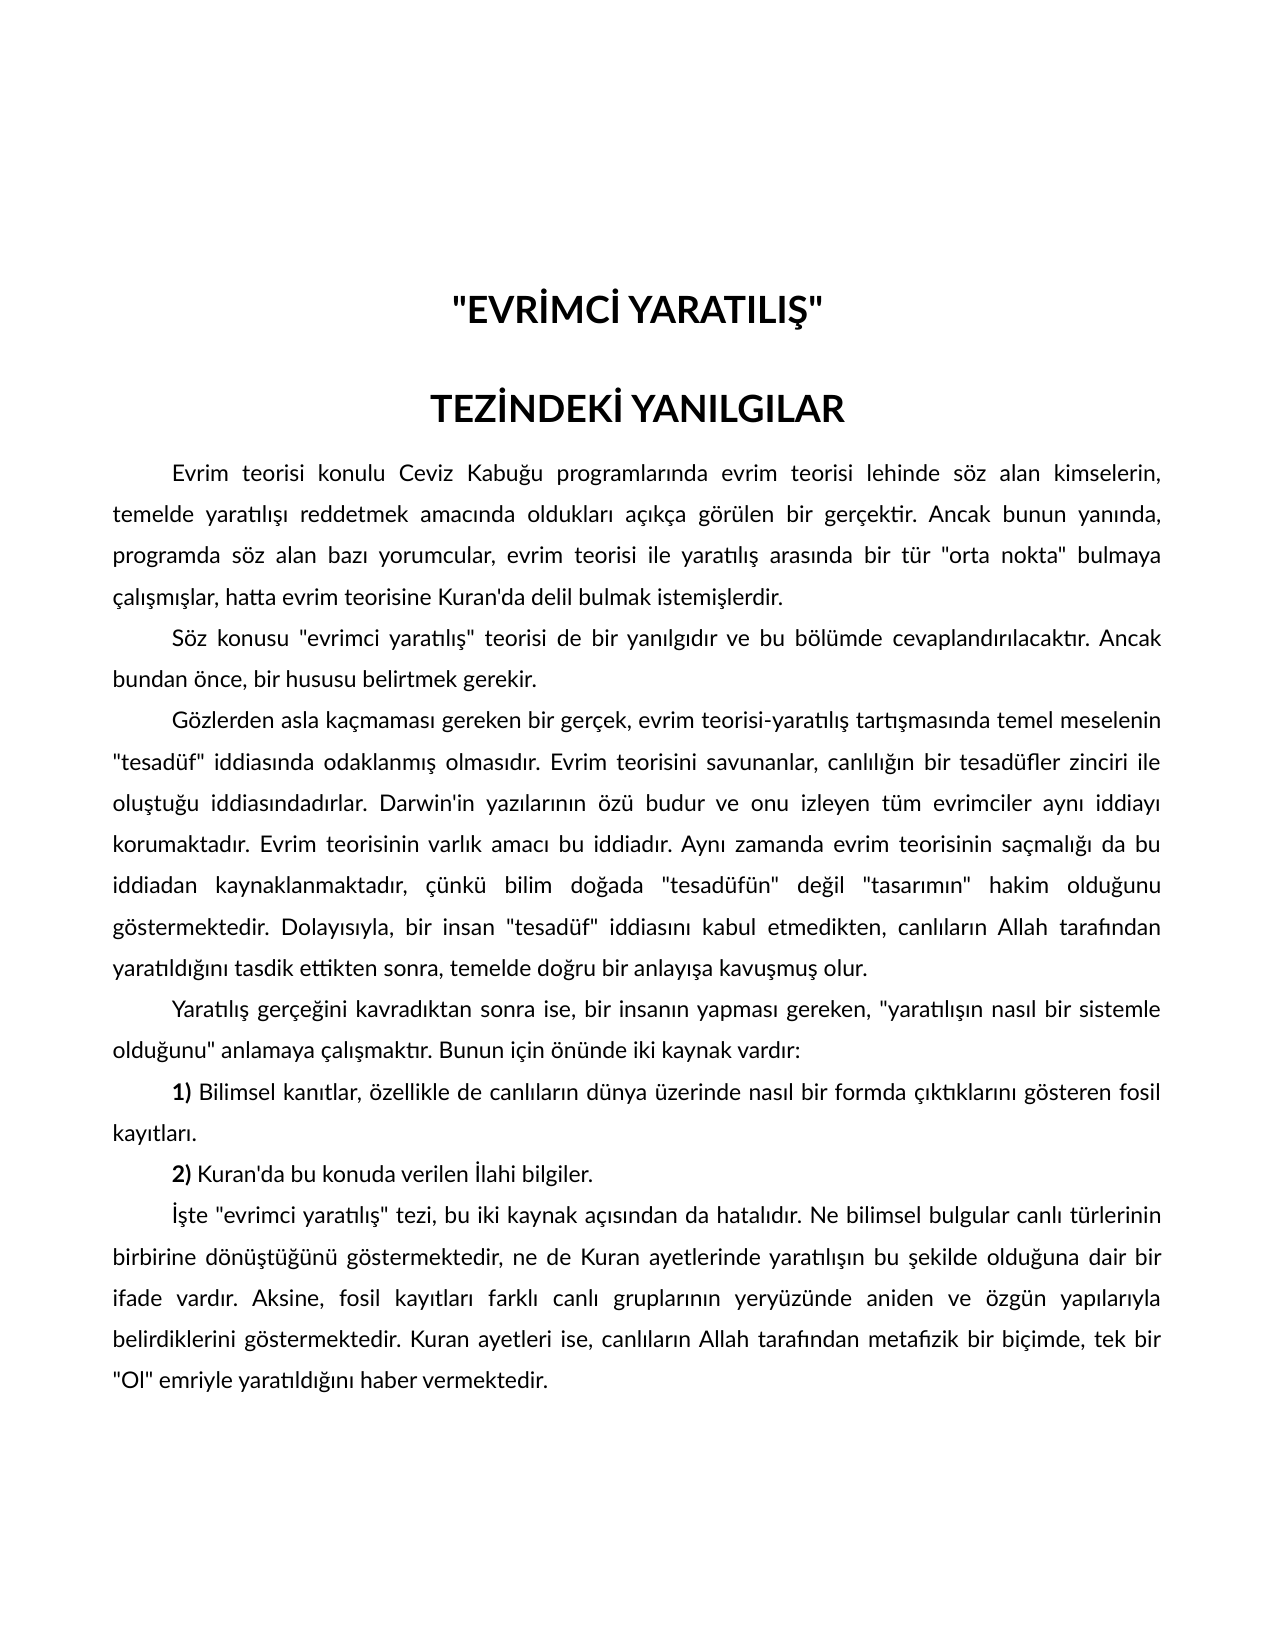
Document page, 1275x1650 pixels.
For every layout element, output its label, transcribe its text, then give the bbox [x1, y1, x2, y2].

text "EVRİMCİ YARATILIŞ" [112, 286, 1162, 331]
text 2) Kuran'da bu konuda verilen İlahi bilgiler. [112, 1160, 1162, 1188]
text Yaratılış gerçeğini kavradıktan sonra ise, bir insanın yapması gereken, "yaratılışın nasıl bir sistemle olduğunu" anlamaya çalışmaktır. Bunun için önünde iki kaynak vardır: [112, 995, 1162, 1064]
text İşte "evrimci yaratılış" tezi, bu iki kaynak açısından da hatalıdır. Ne bilimsel bulgular canlı türlerinin birbirine dönüştüğünü göstermektedir, ne de Kuran ayetlerinde yaratılışın bu şekilde olduğuna dair bir ifade vardır. Aksine, fosil kayıtları farklı canlı gruplarının yeryüzünde aniden ve özgün yapılarıyla belirdiklerini göstermektedir. Kuran ayetleri ise, canlıların Allah tarafından metafizik bir biçimde, tek bir "Ol" emriyle yaratıldığını haber vermektedir. [112, 1201, 1162, 1394]
text 1) Bilimsel kanıtlar, özellikle de canlıların dünya üzerinde nasıl bir formda çıktıklarını gösteren fosil kayıtları. [112, 1078, 1162, 1146]
text Söz konusu "evrimci yaratılış" teorisi de bir yanılgıdır ve bu bölümde cevaplandırılacaktır. Ancak bundan önce, bir hususu belirtmek gerekir. [112, 624, 1162, 693]
text Evrim teorisi konulu Ceviz Kabuğu programlarında evrim teorisi lehinde söz alan kimselerin, temelde yaratılışı reddetmek amacında oldukları açıkça görülen bir gerçektir. Ancak bunun yanında, programda söz alan bazı yorumcular, evrim teorisi ile yaratılış arasında bir tür "orta nokta" bulmaya çalışmışlar, hatta evrim teorisine Kuran'da delil bulmak istemişlerdir. [112, 459, 1162, 610]
text TEZİNDEKİ YANILGILAR [112, 385, 1162, 430]
text Gözlerden asla kaçmaması gereken bir gerçek, evrim teorisi-yaratılış tartışmasında temel meselenin "tesadüf" iddiasında odaklanmış olmasıdır. Evrim teorisini savunanlar, canlılığın bir tesadüfler zinciri ile oluştuğu iddiasındadırlar. Darwin'in yazılarının özü budur ve onu izleyen tüm evrimciler aynı iddiayı korumaktadır. Evrim teorisinin varlık amacı bu iddiadır. Aynı zamanda evrim teorisinin saçmalığı da bu iddiadan kaynaklanmaktadır, çünkü bilim doğada "tesadüfün" değil "tasarımın" hakim olduğunu göstermektedir. Dolayısıyla, bir insan "tesadüf" iddiasını kabul etmedikten, canlıların Allah tarafından yaratıldığını tasdik ettikten sonra, temelde doğru bir anlayışa kavuşmuş olur. [112, 706, 1162, 981]
